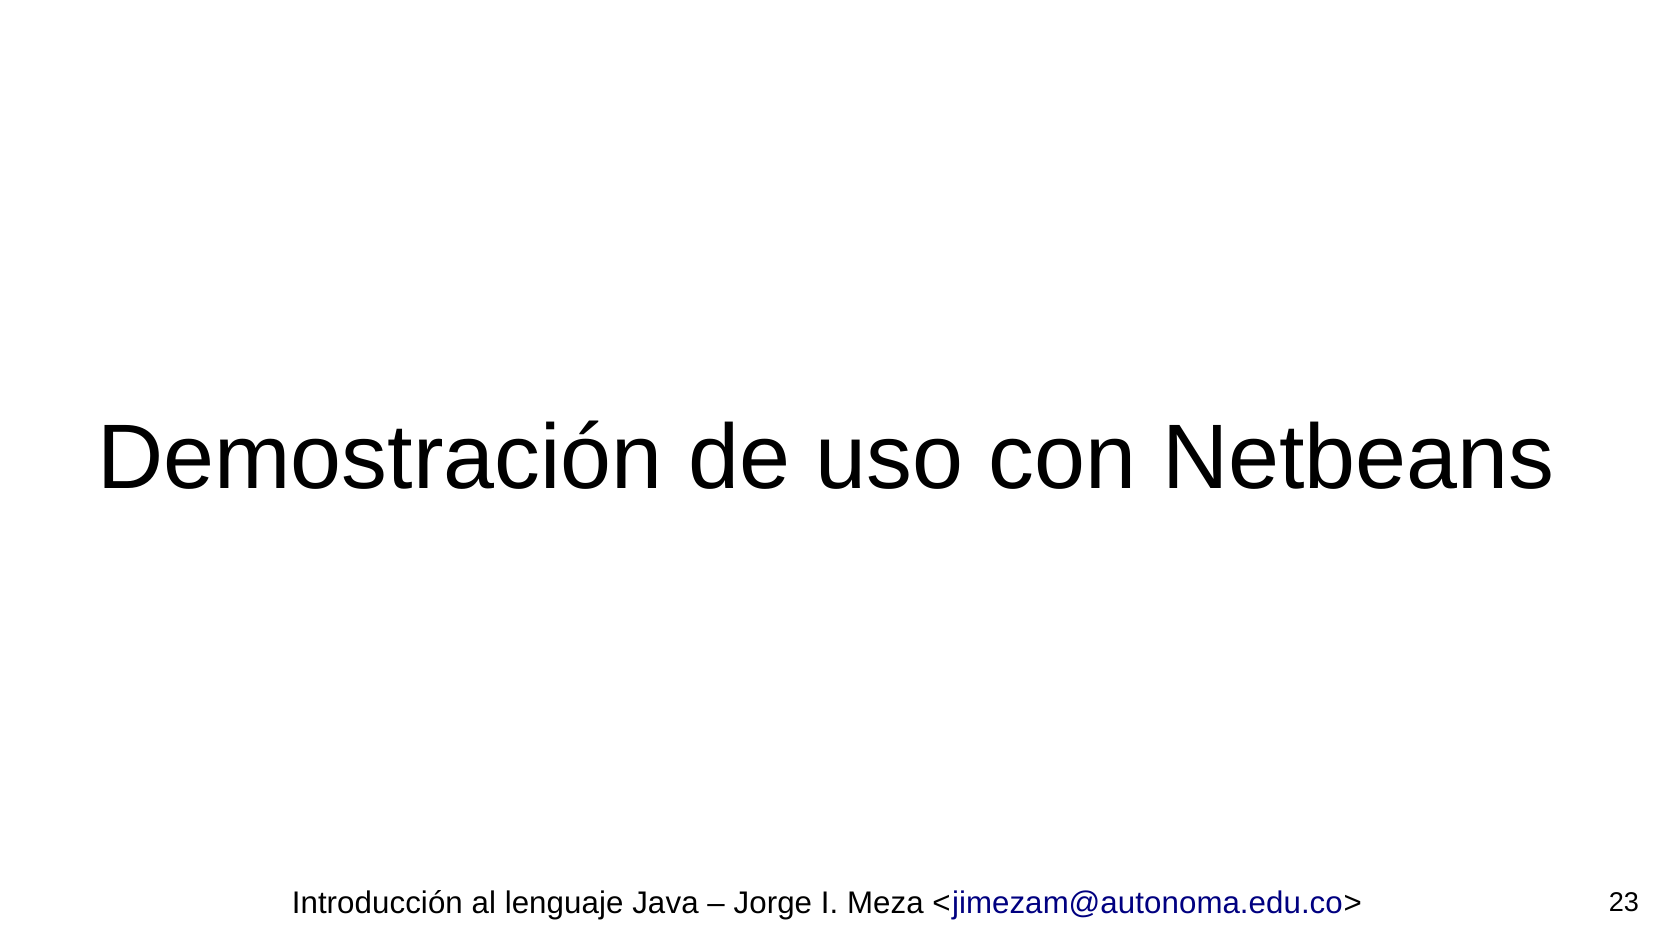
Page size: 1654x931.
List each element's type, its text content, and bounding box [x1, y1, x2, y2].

title Demostración de uso con Netbeans [82, 379, 1571, 535]
